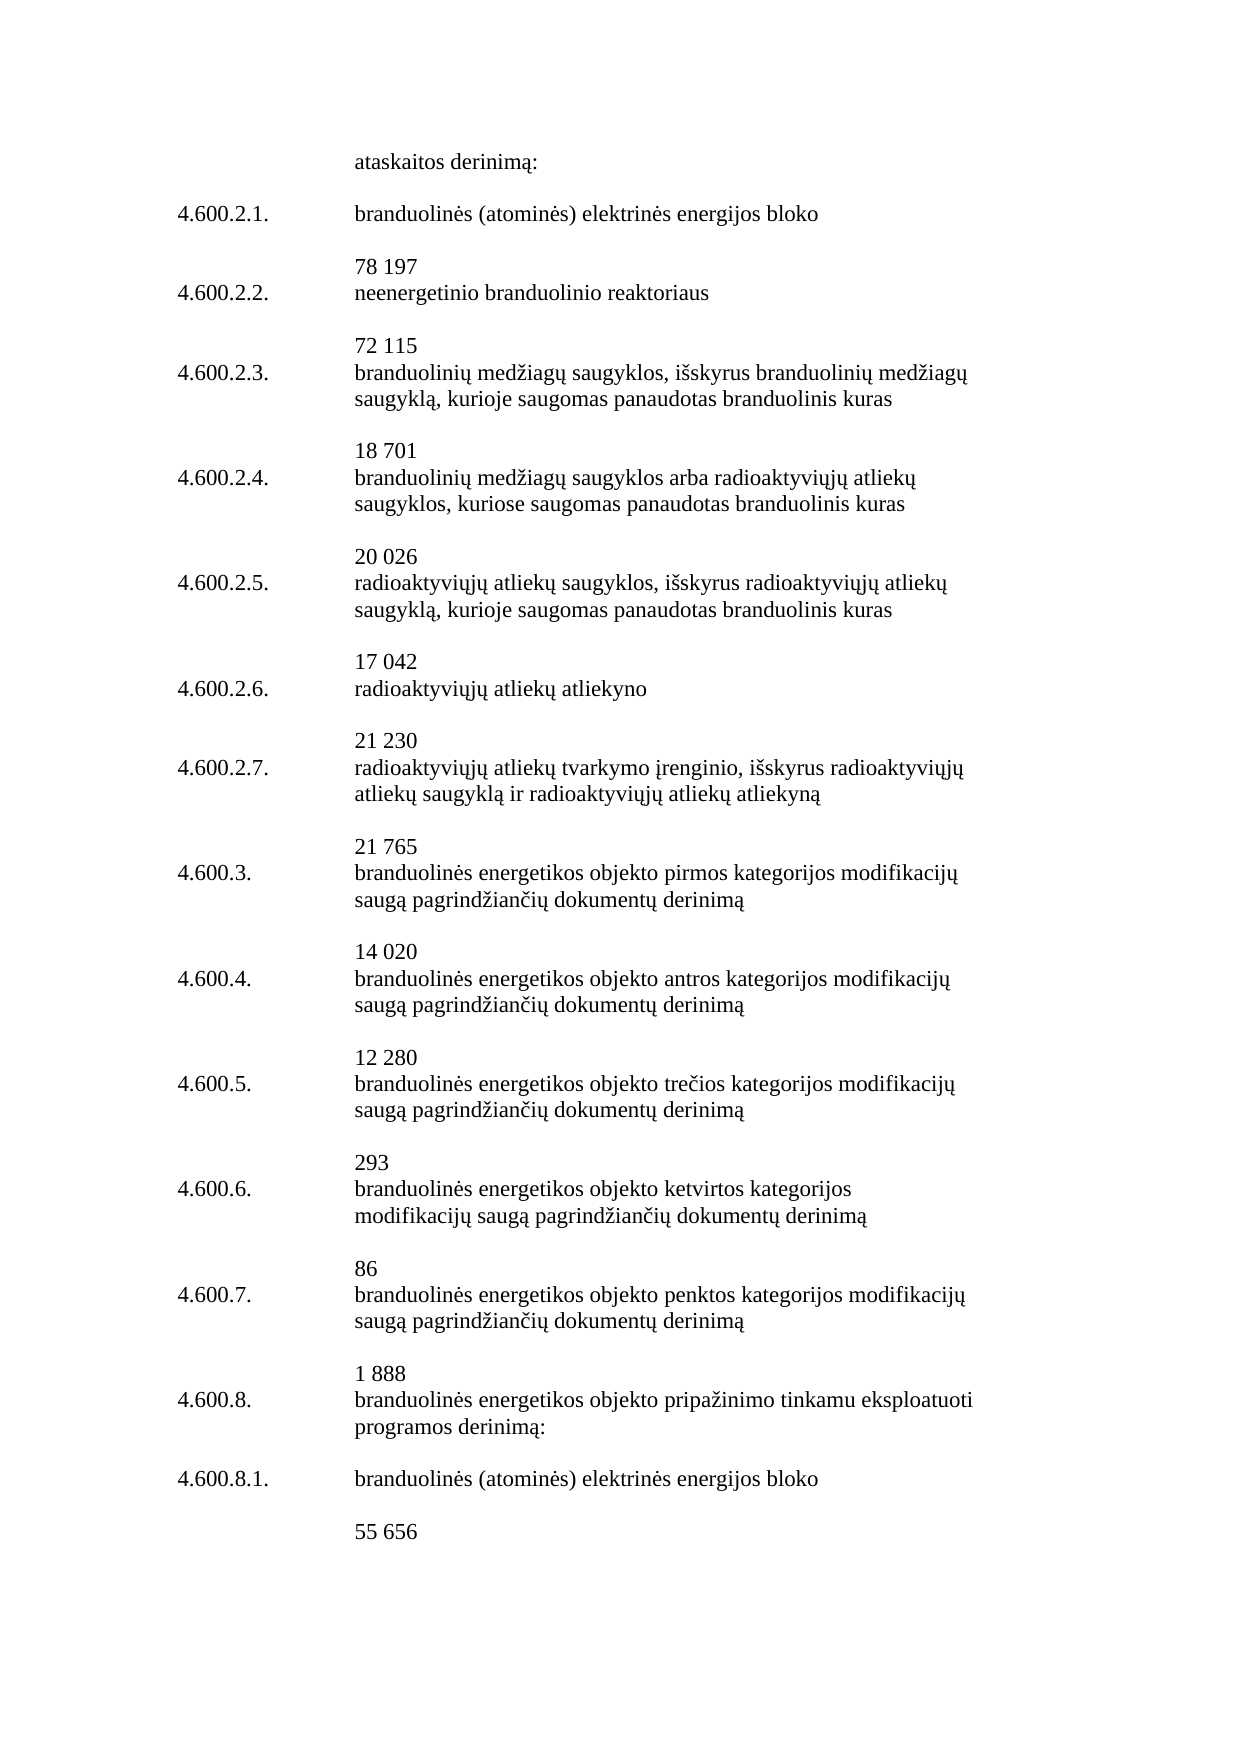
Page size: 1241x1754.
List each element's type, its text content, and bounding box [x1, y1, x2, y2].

text atliekų saugyklą ir radioaktyviųjų atliekų atliekyną 21 765 [354, 780, 975, 859]
text saugą pagrindžiančių dokumentų derinimą 1 888 [354, 1307, 975, 1386]
text ataskaitos derinimą: [354, 148, 975, 200]
text 4.600.2.2. neenergetinio branduolinio reaktoriaus 72 115 [177, 279, 975, 358]
text 4.600.5. branduolinės energetikos objekto trečios kategorijos modifikacijų [177, 1070, 975, 1096]
text 4.600.6. branduolinės energetikos objekto ketvirtos kategorijos [177, 1176, 975, 1202]
text 4.600.3. branduolinės energetikos objekto pirmos kategorijos modifikacijų [177, 859, 975, 886]
text 4.600.2.5. radioaktyviųjų atliekų saugyklos, išskyrus radioaktyviųjų atliekų [177, 569, 975, 596]
text 4.600.8.1. branduolinės (atominės) elektrinės energijos bloko 55 656 [177, 1465, 975, 1544]
text saugą pagrindžiančių dokumentų derinimą 293 [354, 1096, 975, 1176]
text saugą pagrindžiančių dokumentų derinimą 12 280 [354, 991, 975, 1070]
text modifikacijų saugą pagrindžiančių dokumentų derinimą 86 [354, 1202, 975, 1281]
text saugą pagrindžiančių dokumentų derinimą 14 020 [354, 886, 975, 965]
text 4.600.2.6. radioaktyviųjų atliekų atliekyno 21 230 [177, 675, 975, 754]
text 4.600.8. branduolinės energetikos objekto pripažinimo tinkamu eksploatuoti [177, 1386, 975, 1413]
text 4.600.2.1. branduolinės (atominės) elektrinės energijos bloko 78 197 [177, 200, 975, 279]
text 4.600.7. branduolinės energetikos objekto penktos kategorijos modifikacijų [177, 1281, 975, 1307]
text programos derinimą: [354, 1413, 975, 1465]
text 4.600.4. branduolinės energetikos objekto antros kategorijos modifikacijų [177, 965, 975, 991]
text saugyklą, kurioje saugomas panaudotas branduolinis kuras 18 701 [354, 385, 975, 464]
text 4.600.2.3. branduolinių medžiagų saugyklos, išskyrus branduolinių medžiagų [177, 358, 975, 385]
text 4.600.2.4. branduolinių medžiagų saugyklos arba radioaktyviųjų atliekų [177, 464, 975, 490]
text 4.600.2.7. radioaktyviųjų atliekų tvarkymo įrenginio, išskyrus radioaktyviųjų [177, 754, 975, 780]
text saugyklos, kuriose saugomas panaudotas branduolinis kuras 20 026 [354, 490, 975, 569]
text saugyklą, kurioje saugomas panaudotas branduolinis kuras 17 042 [354, 596, 975, 675]
